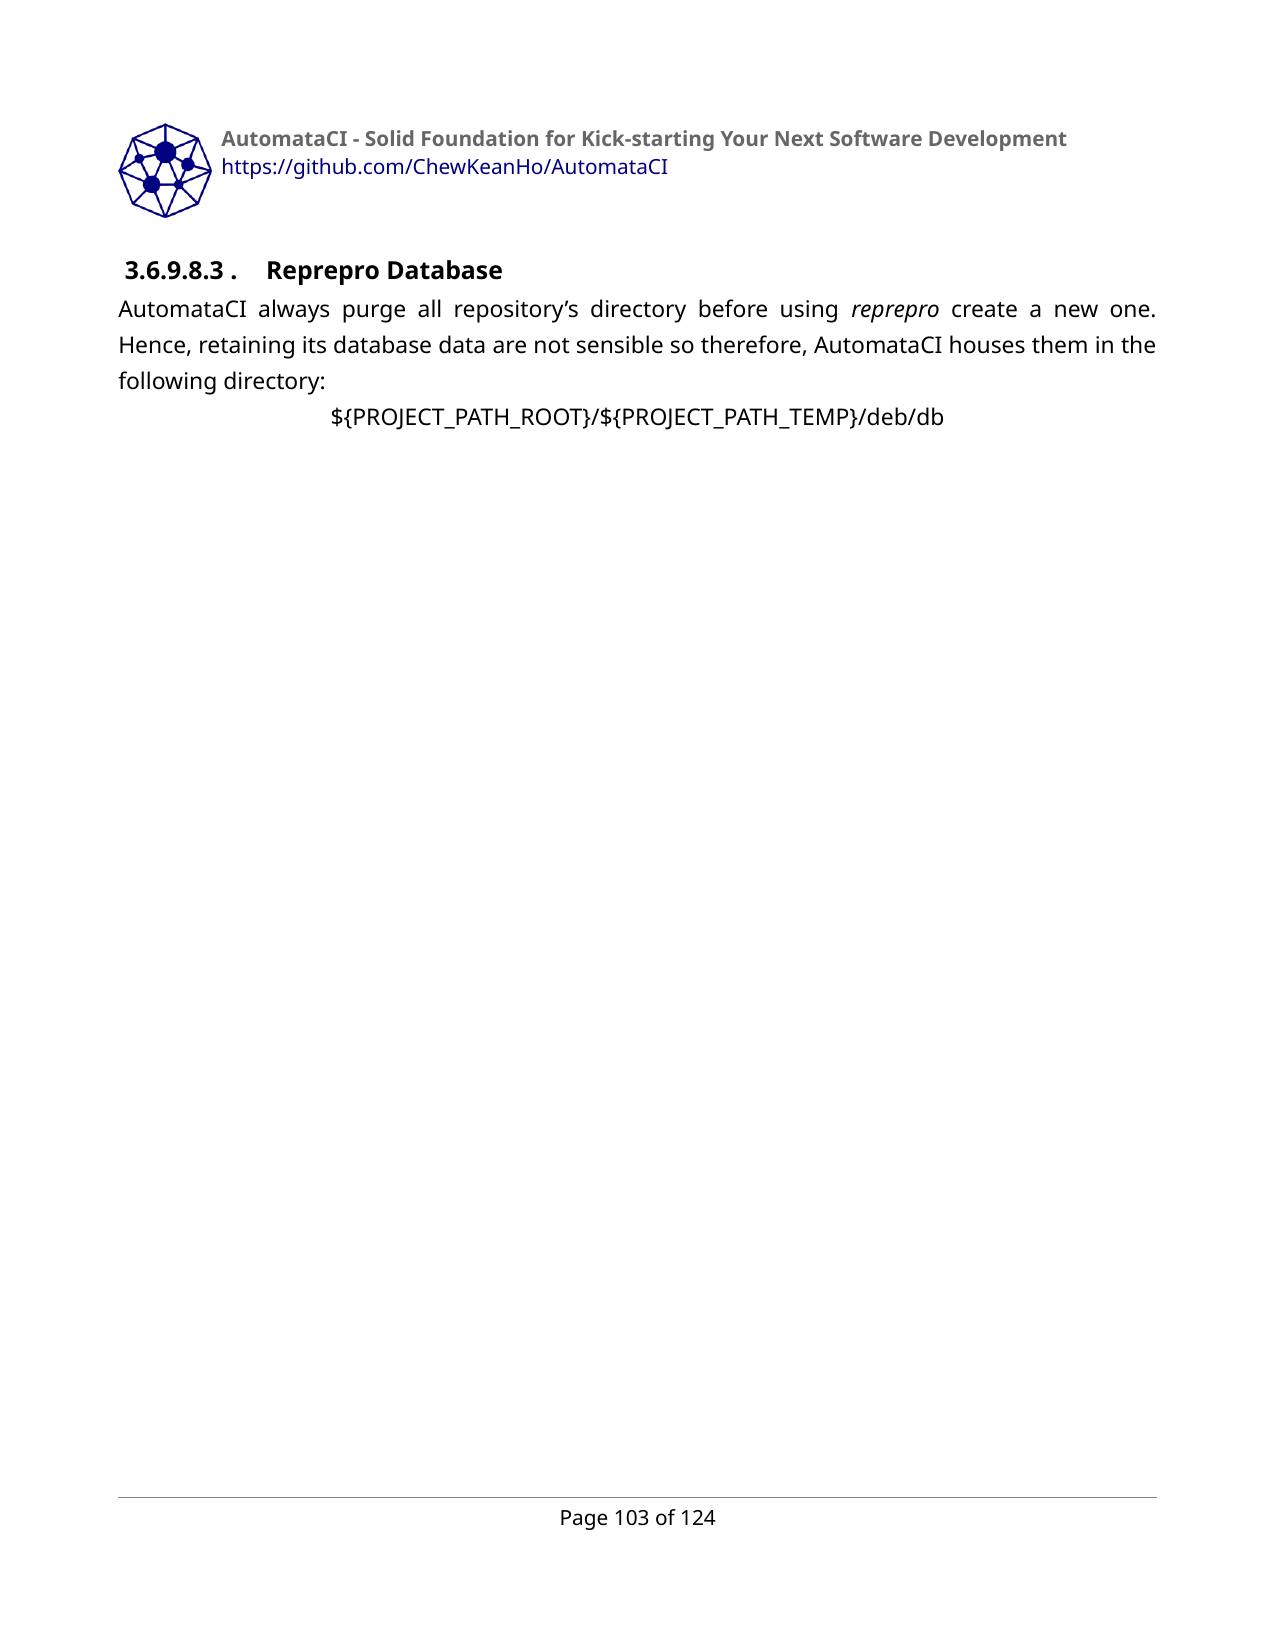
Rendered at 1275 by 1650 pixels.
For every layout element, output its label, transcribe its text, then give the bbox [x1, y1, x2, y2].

text AutomataCI always purge all repository’s directory before using reprepro create a new one. Hence, retaining its database data are not sensible so therefore, AutomataCI houses them in the following directory: [118, 293, 1157, 396]
subtitle Reprepro Database [118, 253, 1157, 287]
text ${PROJECT_PATH_ROOT}/${PROJECT_PATH_TEMP}/deb/db [118, 401, 1157, 432]
picture [118, 123, 212, 218]
